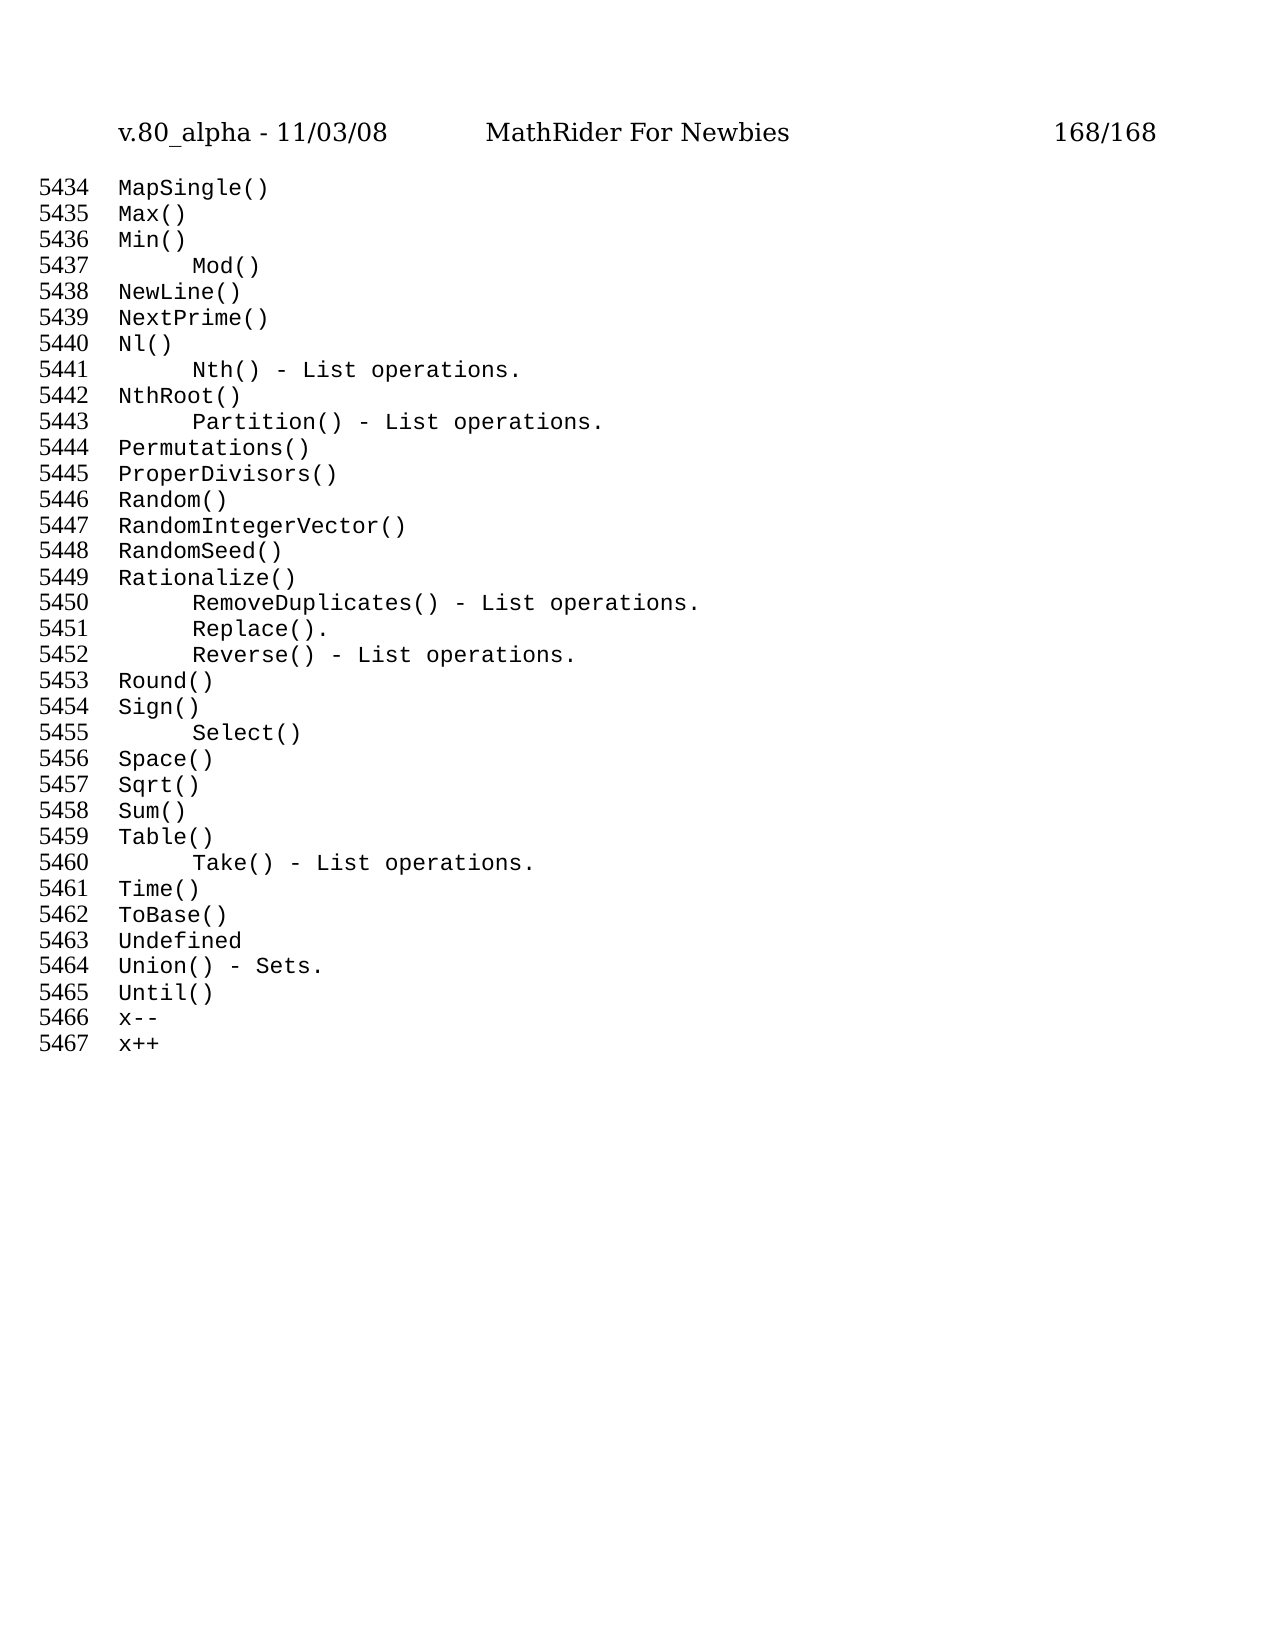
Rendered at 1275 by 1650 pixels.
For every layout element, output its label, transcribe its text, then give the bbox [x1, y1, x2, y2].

text Round() [118, 669, 1157, 696]
text Min() [118, 229, 1157, 254]
text Undefined [118, 929, 1157, 955]
text Random() [118, 488, 1157, 514]
text Permutations() [118, 436, 1157, 462]
text Max() [118, 203, 1157, 229]
text RandomSeed() [118, 540, 1157, 566]
text Reverse() - List operations. [118, 644, 1157, 669]
text Sqrt() [118, 773, 1157, 799]
text MapSingle() [118, 177, 1157, 203]
text Sum() [118, 799, 1157, 825]
text Take() - List operations. [118, 851, 1157, 877]
text Partition() - List operations. [118, 410, 1157, 436]
text Time() [118, 877, 1157, 903]
text x++ [118, 1033, 1157, 1059]
text Select() [118, 721, 1157, 747]
text NewLine() [118, 281, 1157, 306]
text NextPrime() [118, 306, 1157, 332]
text ProperDivisors() [118, 462, 1157, 488]
text ToBase() [118, 903, 1157, 929]
text x-- [118, 1007, 1157, 1033]
text Nth() - List operations. [118, 358, 1157, 384]
text Table() [118, 825, 1157, 851]
text Replace(). [118, 618, 1157, 644]
text Space() [118, 747, 1157, 773]
text Nl() [118, 332, 1157, 358]
text Until() [118, 981, 1157, 1007]
text Rationalize() [118, 566, 1157, 592]
text Mod() [118, 254, 1157, 281]
text Sign() [118, 696, 1157, 721]
text NthRoot() [118, 384, 1157, 410]
text RemoveDuplicates() - List operations. [118, 592, 1157, 618]
text RandomIntegerVector() [118, 514, 1157, 540]
text Union() - Sets. [118, 955, 1157, 981]
